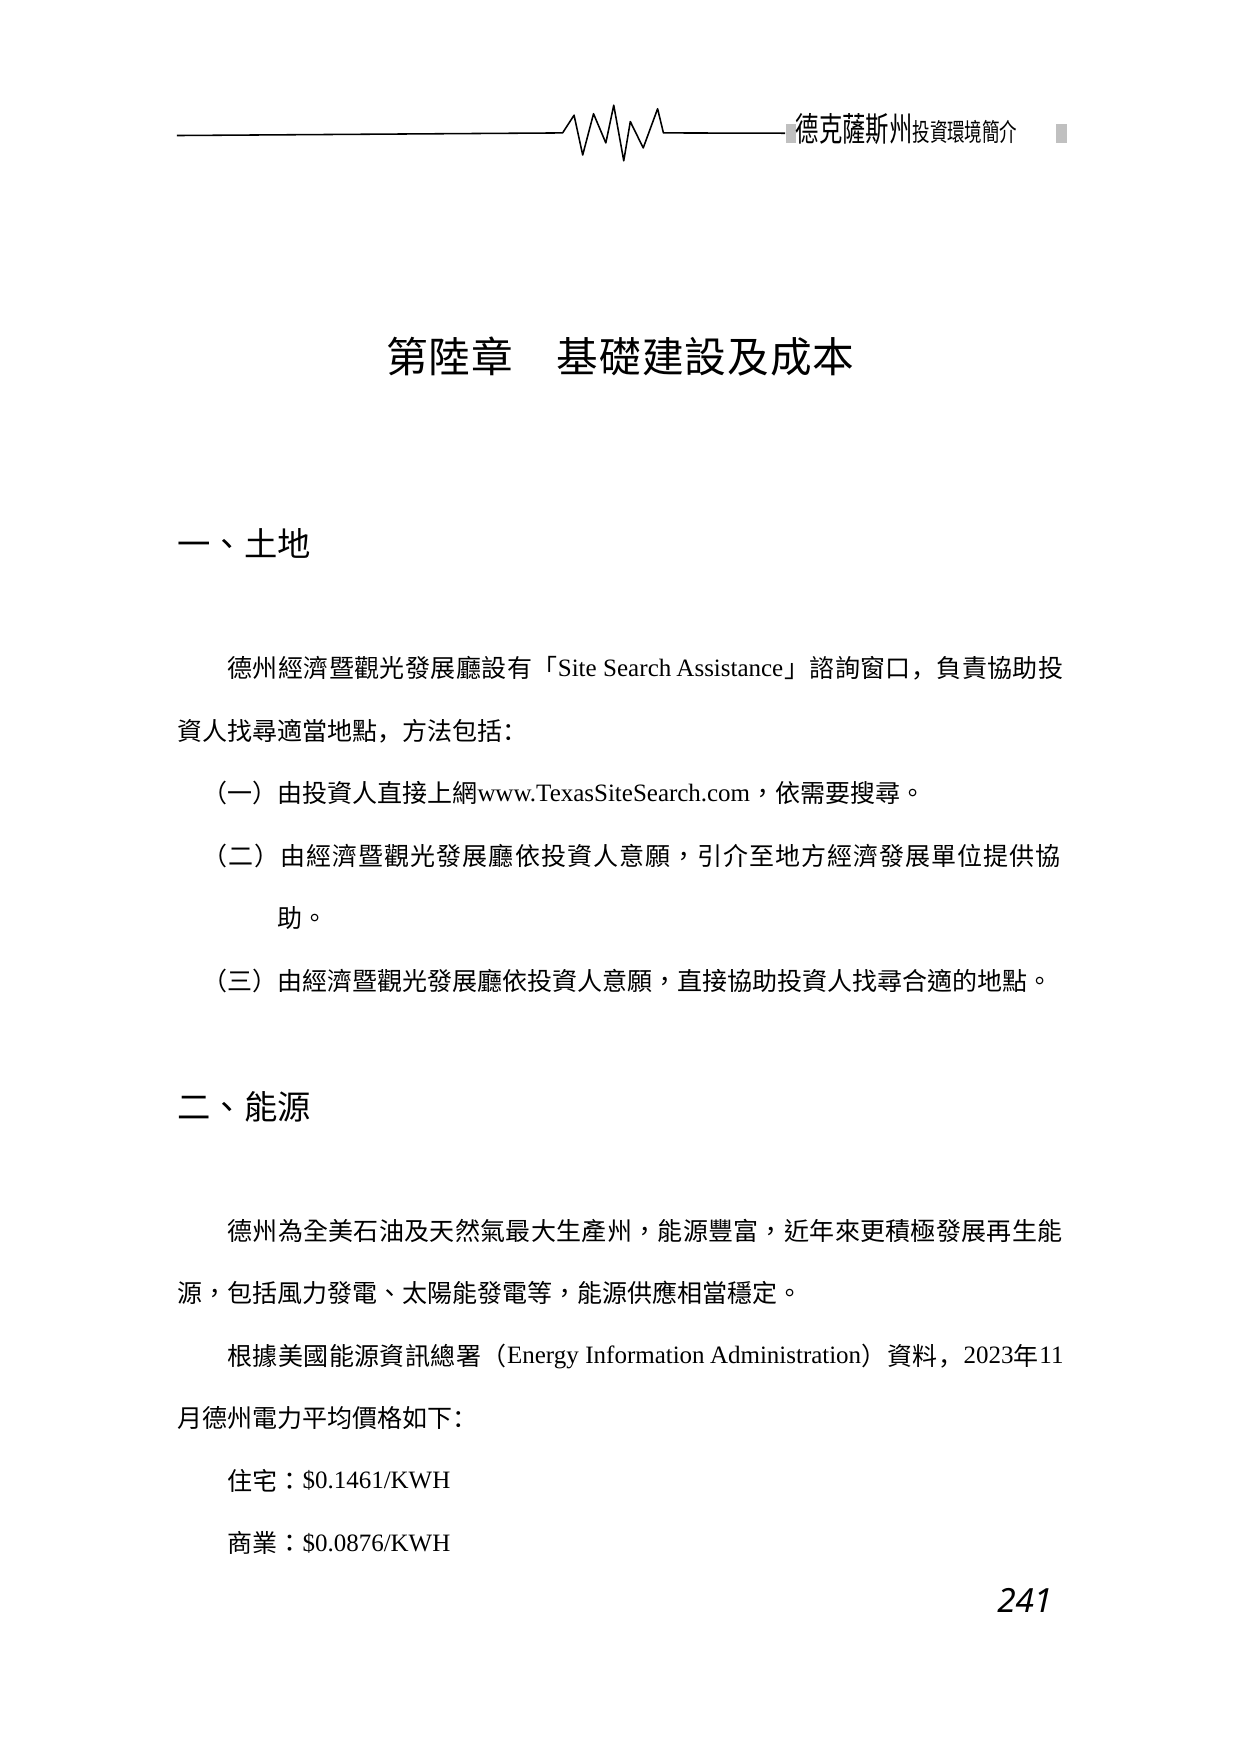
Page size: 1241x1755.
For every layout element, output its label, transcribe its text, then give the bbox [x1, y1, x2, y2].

text 德州經濟暨觀光發展廳設有「Site Search Assistance」諮詢窗口，負責協助投資人找尋適當地點，方法包括： [177, 625, 1063, 750]
text 二、能源 [177, 1063, 1063, 1125]
text （二）由經濟暨觀光發展廳依投資人意願，引介至地方經濟發展單位提供協助。 [202, 813, 1063, 938]
text 根據美國能源資訊總署（Energy Information Administration）資料，2023年11月德州電力平均價格如下： [177, 1313, 1063, 1438]
text 住宅：$0.1461/KWH [177, 1438, 1063, 1500]
text （三）由經濟暨觀光發展廳依投資人意願，直接協助投資人找尋合適的地點。 [202, 938, 1063, 1000]
text 德州為全美石油及天然氣最大生產州，能源豐富，近年來更積極發展再生能源，包括風力發電、太陽能發電等，能源供應相當穩定。 [177, 1188, 1063, 1313]
text （一）由投資人直接上網www.TexasSiteSearch.com，依需要搜尋。 [202, 750, 1063, 813]
text 一、土地 [177, 500, 1063, 563]
text 第陸章 基礎建設及成本 [177, 313, 1063, 375]
text 商業：$0.0876/KWH [177, 1500, 1063, 1563]
